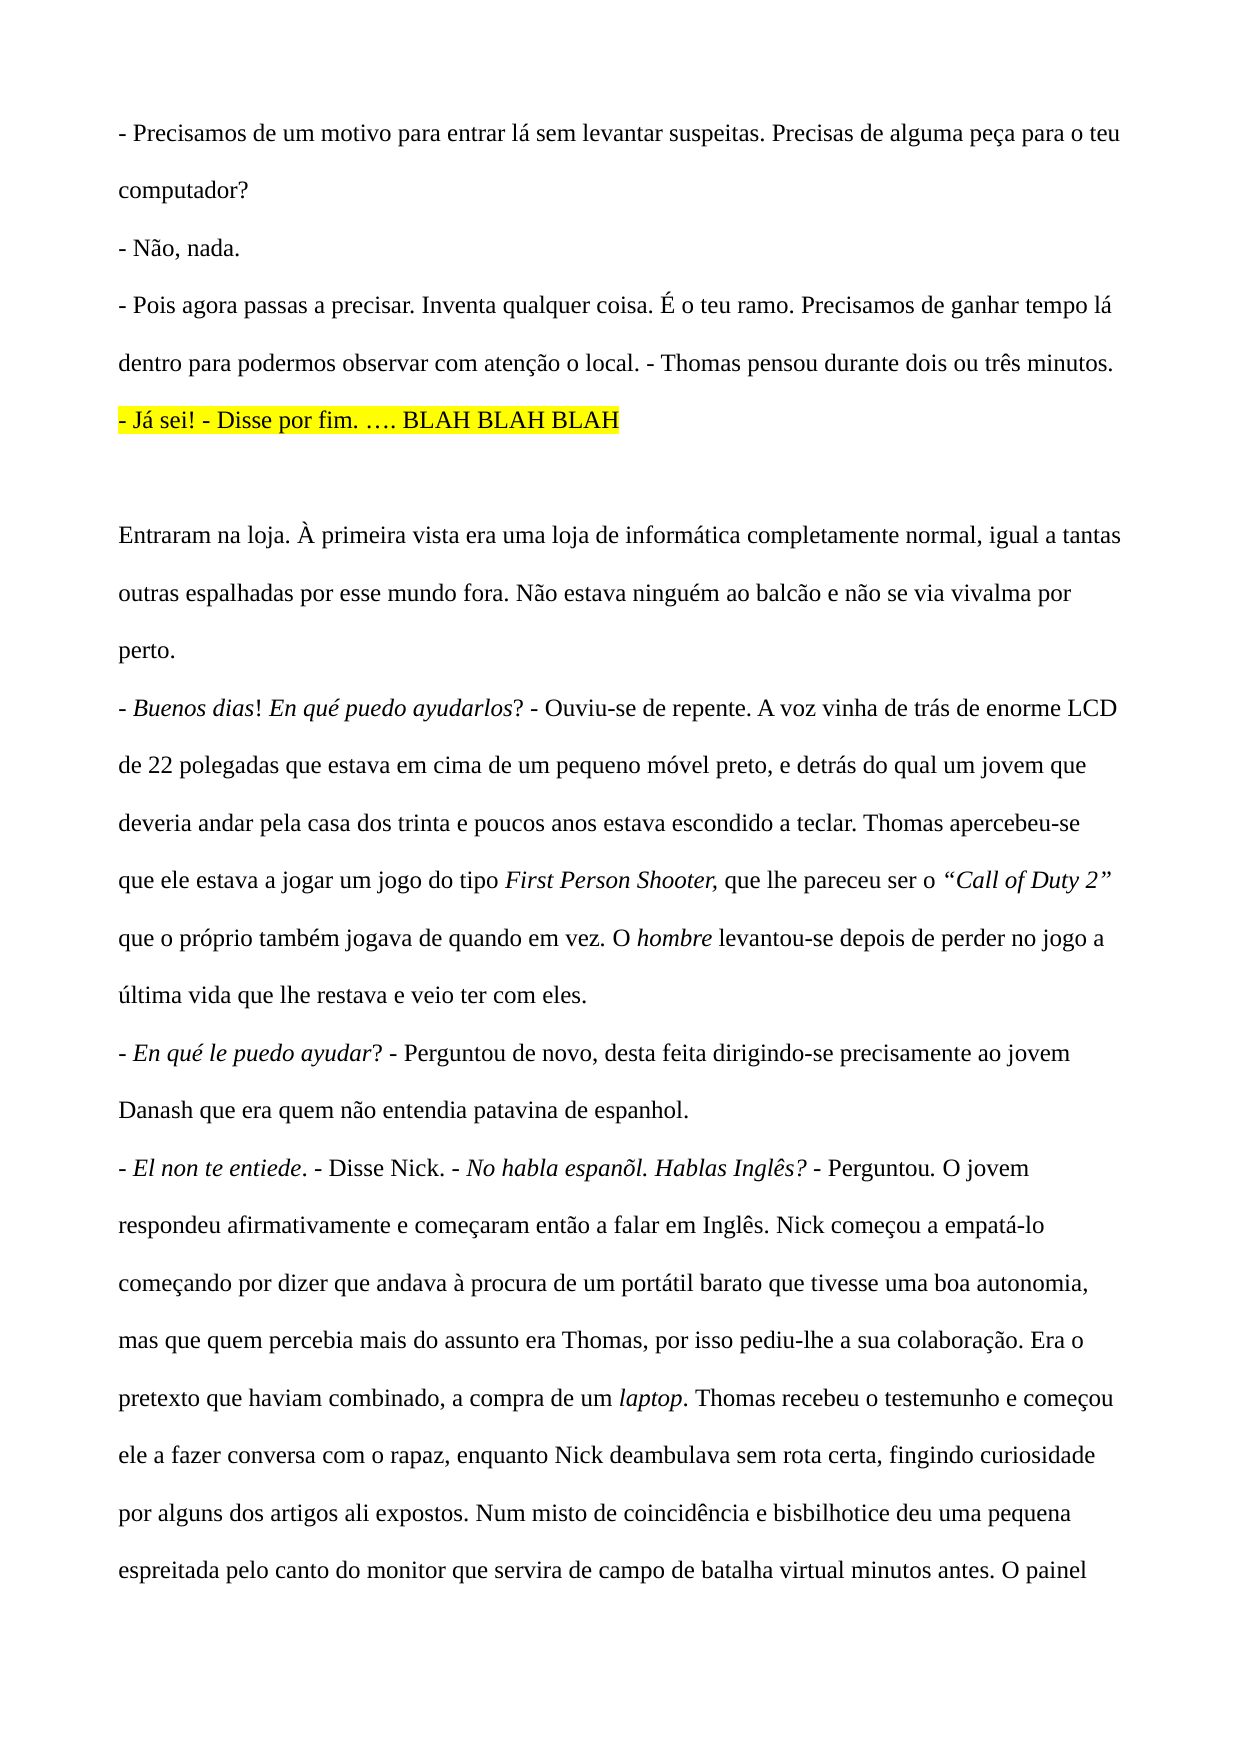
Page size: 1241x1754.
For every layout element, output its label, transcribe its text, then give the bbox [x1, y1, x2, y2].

text - Já sei! - Disse por fim. …. BLAH BLAH BLAH Entraram na loja. À primeira vista era uma loja de informática completamente normal, igual a tantas outras espalhadas por esse mundo fora. Não estava ninguém ao balcão e não se via vivalma por perto. - Buenos dias! En qué puedo ayudarlos? - Ouviu-se de repente. A voz vinha de trás de enorme LCD de 22 polegadas que estava em cima de um pequeno móvel preto, e detrás do qual um jovem que deveria andar pela casa dos trinta e poucos anos estava escondido a teclar. Thomas apercebeu-se que ele estava a jogar um jogo do tipo First Person Shooter, que lhe pareceu ser o “Call of Duty 2” que o próprio também jogava de quando em vez. O hombre levantou-se depois de perder no jogo a última vida que lhe restava e veio ter com eles. - En qué le puedo ayudar? - Perguntou de novo, desta feita dirigindo-se precisamente ao jovem Danash que era quem não entendia patavina de espanhol. - El non te entiede. - Disse Nick. - No habla espanõl. Hablas Inglês? - Perguntou. O jovem respondeu afirmativamente e começaram então a falar em Inglês. Nick começou a empatá-lo começando por dizer que andava à procura de um portátil barato que tivesse uma boa autonomia, mas que quem percebia mais do assunto era Thomas, por isso pediu-lhe a sua colaboração. Era o pretexto que haviam combinado, a compra de um laptop. Thomas recebeu o testemunho e começou ele a fazer conversa com o rapaz, enquanto Nick deambulava sem rota certa, fingindo curiosidade por alguns dos artigos ali expostos. Num misto de coincidência e bisbilhotice deu uma pequena espreitada pelo canto do monitor que servira de campo de batalha virtual minutos antes. O painel [118, 406, 1122, 1584]
text - Precisamos de um motivo para entrar lá sem levantar suspeitas. Precisas de alguma peça para o teu computador? - Não, nada. - Pois agora passas a precisar. Inventa qualquer coisa. É o teu ramo. Precisamos de ganhar tempo lá dentro para podermos observar com atenção o local. - Thomas pensou durante dois ou três minutos. [118, 118, 1122, 377]
